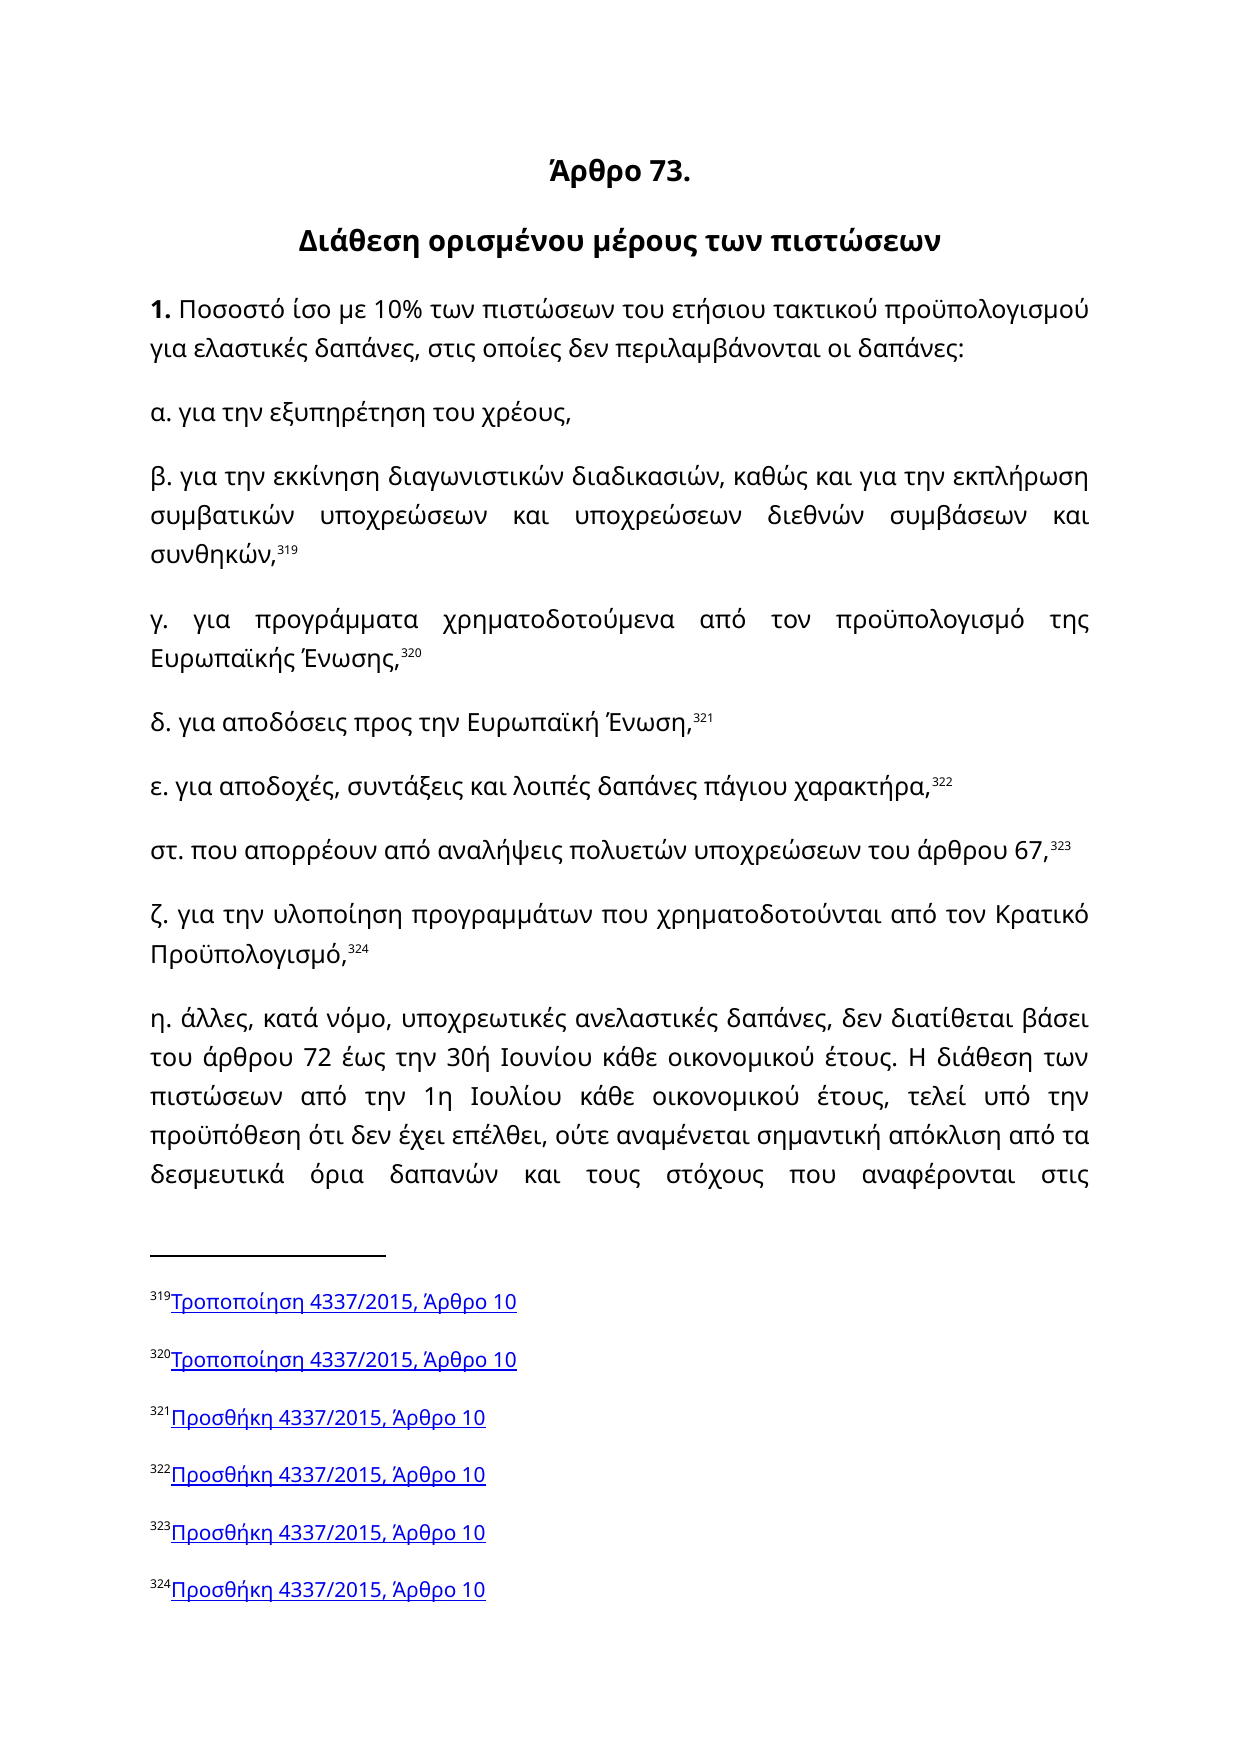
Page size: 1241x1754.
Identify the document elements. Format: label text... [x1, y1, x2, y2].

text β. για την εκκίνηση διαγωνιστικών διαδικασιών, καθώς και για την εκπλήρωση συμβατικών υποχρεώσεων και υποχρεώσεων διεθνών συμβάσεων και συνθηκών, [150, 459, 1090, 571]
text α. για την εξυπηρέτηση του χρέους, [150, 394, 1090, 429]
subtitle Άρθρο 73. [150, 150, 1090, 190]
text στ. που απορρέουν από αναλήψεις πολυετών υποχρεώσεων του άρθρου 67, [150, 833, 1090, 867]
text η. άλλες, κατά νόμο, υποχρεωτικές ανελαστικές δαπάνες, δεν διατίθεται βάσει του άρθρου 72 έως την 30ή Ιουνίου κάθε οικονομικού έτους. Η διάθεση των πιστώσεων από την 1η Ιουλίου κάθε οικονομικού έτους, τελεί υπό την προϋπόθεση ότι δεν έχει επέλθει, ούτε αναμένεται σημαντική απόκλιση από τα δεσμευτικά όρια δαπανών και τους στόχους που αναφέρονται στις [150, 1000, 1090, 1191]
text Προσθήκη 4337/2015, Άρθρο 10 [150, 1460, 1090, 1489]
text γ. για προγράμματα χρηματοδοτούμενα από τον προϋπολογισμό της Ευρωπαϊκής Ένωσης, [150, 601, 1090, 674]
text δ. για αποδόσεις προς την Ευρωπαϊκή Ένωση, [150, 704, 1090, 739]
text 1. Ποσοστό ίσο με 10% των πιστώσεων του ετήσιου τακτικού προϋπολογισμού για ελαστικές δαπάνες, στις οποίες δεν περιλαμβάνονται οι δαπάνες: [150, 291, 1090, 364]
text ζ. για την υλοποίηση προγραμμάτων που χρηματοδοτούνται από τον Κρατικό Προϋπολογισμό, [150, 897, 1090, 970]
text Προσθήκη 4337/2015, Άρθρο 10 [150, 1403, 1090, 1431]
text Προσθήκη 4337/2015, Άρθρο 10 [150, 1518, 1090, 1546]
text ε. για αποδοχές, συντάξεις και λοιπές δαπάνες πάγιου χαρακτήρα, [150, 769, 1090, 803]
subtitle Διάθεση ορισμένου μέρους των πιστώσεων [150, 221, 1090, 260]
text Προσθήκη 4337/2015, Άρθρο 10 [150, 1576, 1090, 1604]
text Τροποποίηση 4337/2015, Άρθρο 10 [150, 1287, 1090, 1316]
text Τροποποίηση 4337/2015, Άρθρο 10 [150, 1345, 1090, 1373]
